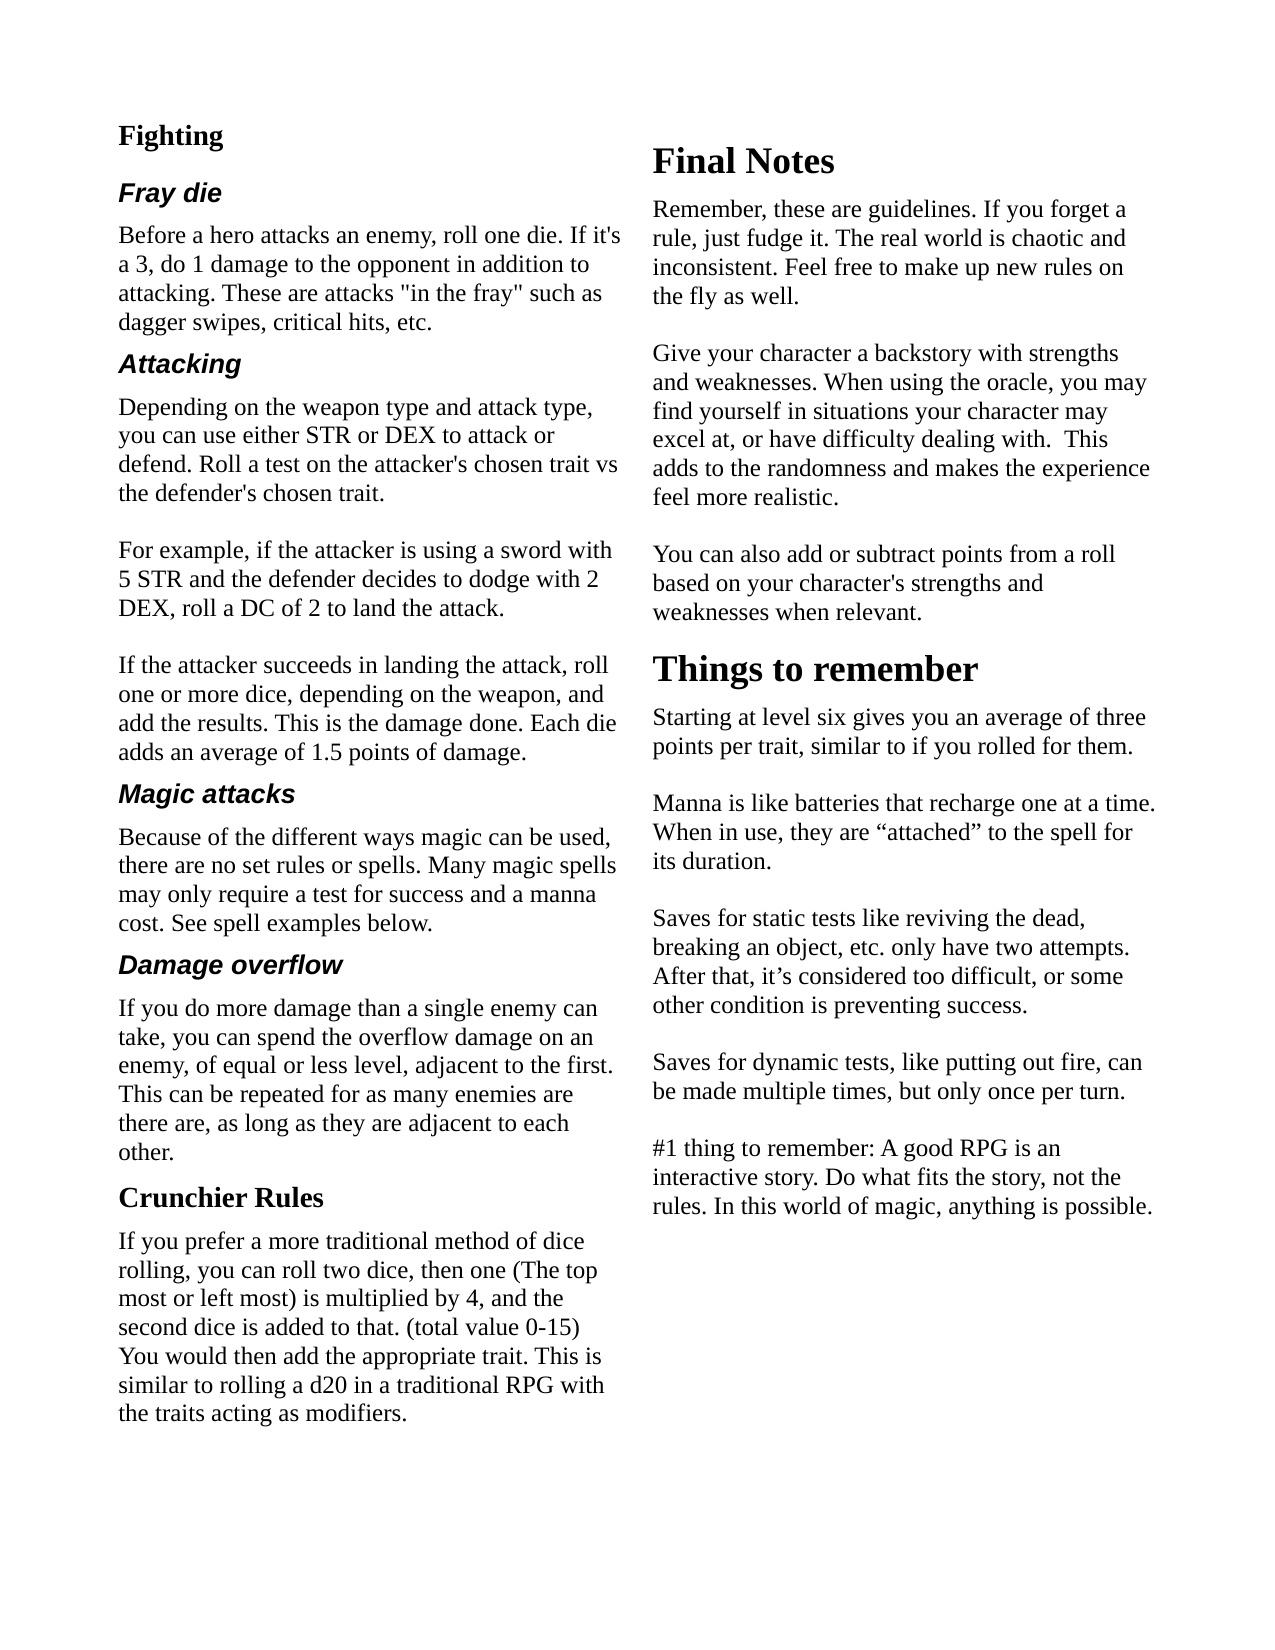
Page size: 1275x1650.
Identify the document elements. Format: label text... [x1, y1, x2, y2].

text If you do more damage than a single enemy can take, you can spend the overflow damage on an enemy, of equal or less level, adjacent to the first. This can be repeated for as many enemies are there are, as long as they are adjacent to each other. [118, 993, 622, 1165]
text Because of the different ways magic can be used, there are no set rules or spells. Many magic spells may only require a test for success and a manna cost. See spell examples below. [118, 822, 622, 937]
text Saves for static tests like reviving the dead, breaking an object, etc. only have two attempts. After that, it’s considered too difficult, or some other condition is preventing success. [652, 903, 1157, 1018]
text Saves for dynamic tests, like putting out fire, can be made multiple times, but only once per turn. [652, 1047, 1157, 1105]
subtitle Fray die [118, 177, 622, 208]
text If the attacker succeeds in landing the attack, roll one or more dice, depending on the weapon, and add the results. This is the damage done. Each die adds an average of 1.5 points of damage. [118, 650, 622, 765]
subtitle Damage overflow [118, 949, 622, 980]
subtitle Final Notes [652, 139, 1157, 182]
subtitle Magic attacks [118, 778, 622, 809]
subtitle Attacking [118, 348, 622, 379]
text Depending on the weapon type and attack type, you can use either STR or DEX to attack or defend. Roll a test on the attacker's chosen trait vs the defender's chosen trait. [118, 392, 622, 507]
text Manna is like batteries that recharge one at a time. When in use, they are “attached” to the spell for its duration. [652, 788, 1157, 875]
text Before a hero attacks an enemy, roll one die. If it's a 3, do 1 damage to the opponent in addition to attacking. These are attacks "in the fray" such as dagger swipes, critical hits, etc. [118, 220, 622, 335]
text Give your character a backstory with strengths and weaknesses. When using the oracle, you may find yourself in situations your character may excel at, or have difficulty dealing with. This adds to the randomness and makes the experience feel more realistic. [652, 338, 1157, 511]
text If you prefer a more traditional method of dice rolling, you can roll two dice, then one (The top most or left most) is multiplied by 4, and the second dice is added to that. (total value 0-15) You would then add the appropriate trait. This is similar to rolling a d20 in a traditional RPG with the traits acting as modifiers. [118, 1226, 622, 1427]
text For example, if the attacker is using a sword with 5 STR and the defender decides to dodge with 2 DEX, roll a DC of 2 to land the attack. [118, 535, 622, 622]
subtitle Fighting [118, 118, 622, 152]
text #1 thing to remember: A good RPG is an interactive story. Do what fits the story, not the rules. In this world of magic, anything is possible. [652, 1133, 1157, 1220]
text You can also add or subtract points from a roll based on your character's strengths and weaknesses when relevant. [652, 539, 1157, 626]
text Starting at level six gives you an average of three points per trait, similar to if you rolled for them. [652, 702, 1157, 760]
text Remember, these are guidelines. If you forget a rule, just fudge it. The real world is chaotic and inconsistent. Feel free to make up new rules on the fly as well. [652, 194, 1157, 309]
subtitle Crunchier Rules [118, 1180, 622, 1213]
subtitle Things to remember [652, 647, 1157, 690]
